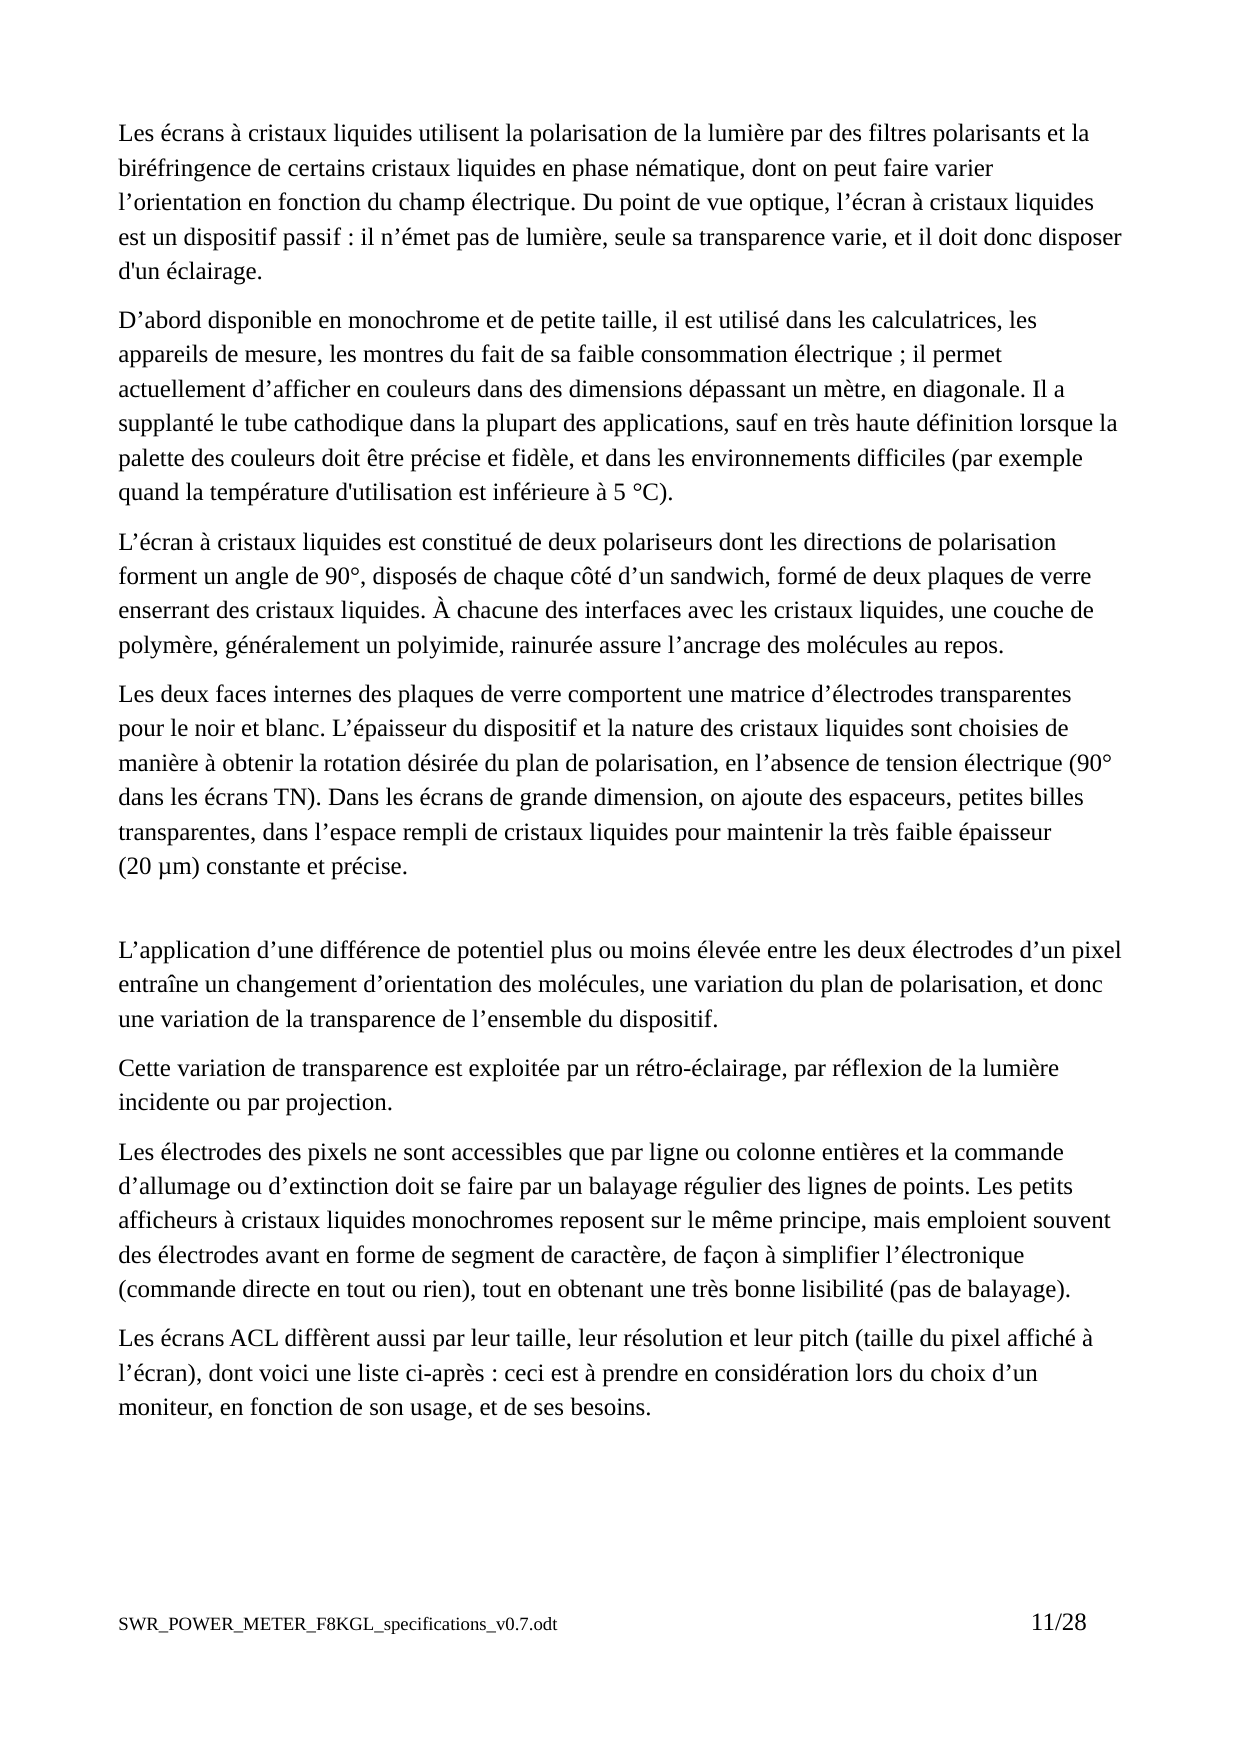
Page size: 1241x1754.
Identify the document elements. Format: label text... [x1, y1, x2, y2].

text Les écrans ACL diffèrent aussi par leur taille, leur résolution et leur pitch (taille du pixel affiché à l’écran), dont voici une liste ci-après : ceci est à prendre en considération lors du choix d’un moniteur, en fonction de son usage, et de ses besoins. [118, 1323, 1122, 1421]
text Les électrodes des pixels ne sont accessibles que par ligne ou colonne entières et la commande d’allumage ou d’extinction doit se faire par un balayage régulier des lignes de points. Les petits afficheurs à cristaux liquides monochromes reposent sur le même principe, mais emploient souvent des électrodes avant en forme de segment de caractère, de façon à simplifier l’électronique (commande directe en tout ou rien), tout en obtenant une très bonne lisibilité (pas de balayage). [118, 1137, 1122, 1303]
text L’écran à cristaux liquides est constitué de deux polariseurs dont les directions de polarisation forment un angle de 90°, disposés de chaque côté d’un sandwich, formé de deux plaques de verre enserrant des cristaux liquides. À chacune des interfaces avec les cristaux liquides, une couche de polymère, généralement un polyimide, rainurée assure l’ancrage des molécules au repos. [118, 527, 1122, 659]
text D’abord disponible en monochrome et de petite taille, il est utilisé dans les calculatrices, les appareils de mesure, les montres du fait de sa faible consommation électrique ; il permet actuellement d’afficher en couleurs dans des dimensions dépassant un mètre, en diagonale. Il a supplanté le tube cathodique dans la plupart des applications, sauf en très haute définition lorsque la palette des couleurs doit être précise et fidèle, et dans les environnements difficiles (par exemple quand la température d'utilisation est inférieure à 5 °C). [118, 305, 1122, 506]
text Cette variation de transparence est exploitée par un rétro-éclairage, par réflexion de la lumière incidente ou par projection. [118, 1053, 1122, 1116]
text Les deux faces internes des plaques de verre comportent une matrice d’électrodes transparentes pour le noir et blanc. L’épaisseur du dispositif et la nature des cristaux liquides sont choisies de manière à obtenir la rotation désirée du plan de polarisation, en l’absence de tension électrique (90° dans les écrans TN). Dans les écrans de grande dimension, on ajoute des espaceurs, petites billes transparentes, dans l’espace rempli de cristaux liquides pour maintenir la très faible épaisseur (20 µm) constante et précise. [118, 679, 1122, 880]
text L’application d’une différence de potentiel plus ou moins élevée entre les deux électrodes d’un pixel entraîne un changement d’orientation des molécules, une variation du plan de polarisation, et donc une variation de la transparence de l’ensemble du dispositif. [118, 935, 1122, 1033]
text Les écrans à cristaux liquides utilisent la polarisation de la lumière par des filtres polarisants et la biréfringence de certains cristaux liquides en phase nématique, dont on peut faire varier l’orientation en fonction du champ électrique. Du point de vue optique, l’écran à cristaux liquides est un dispositif passif : il n’émet pas de lumière, seule sa transparence varie, et il doit donc disposer d'un éclairage. [118, 118, 1122, 285]
